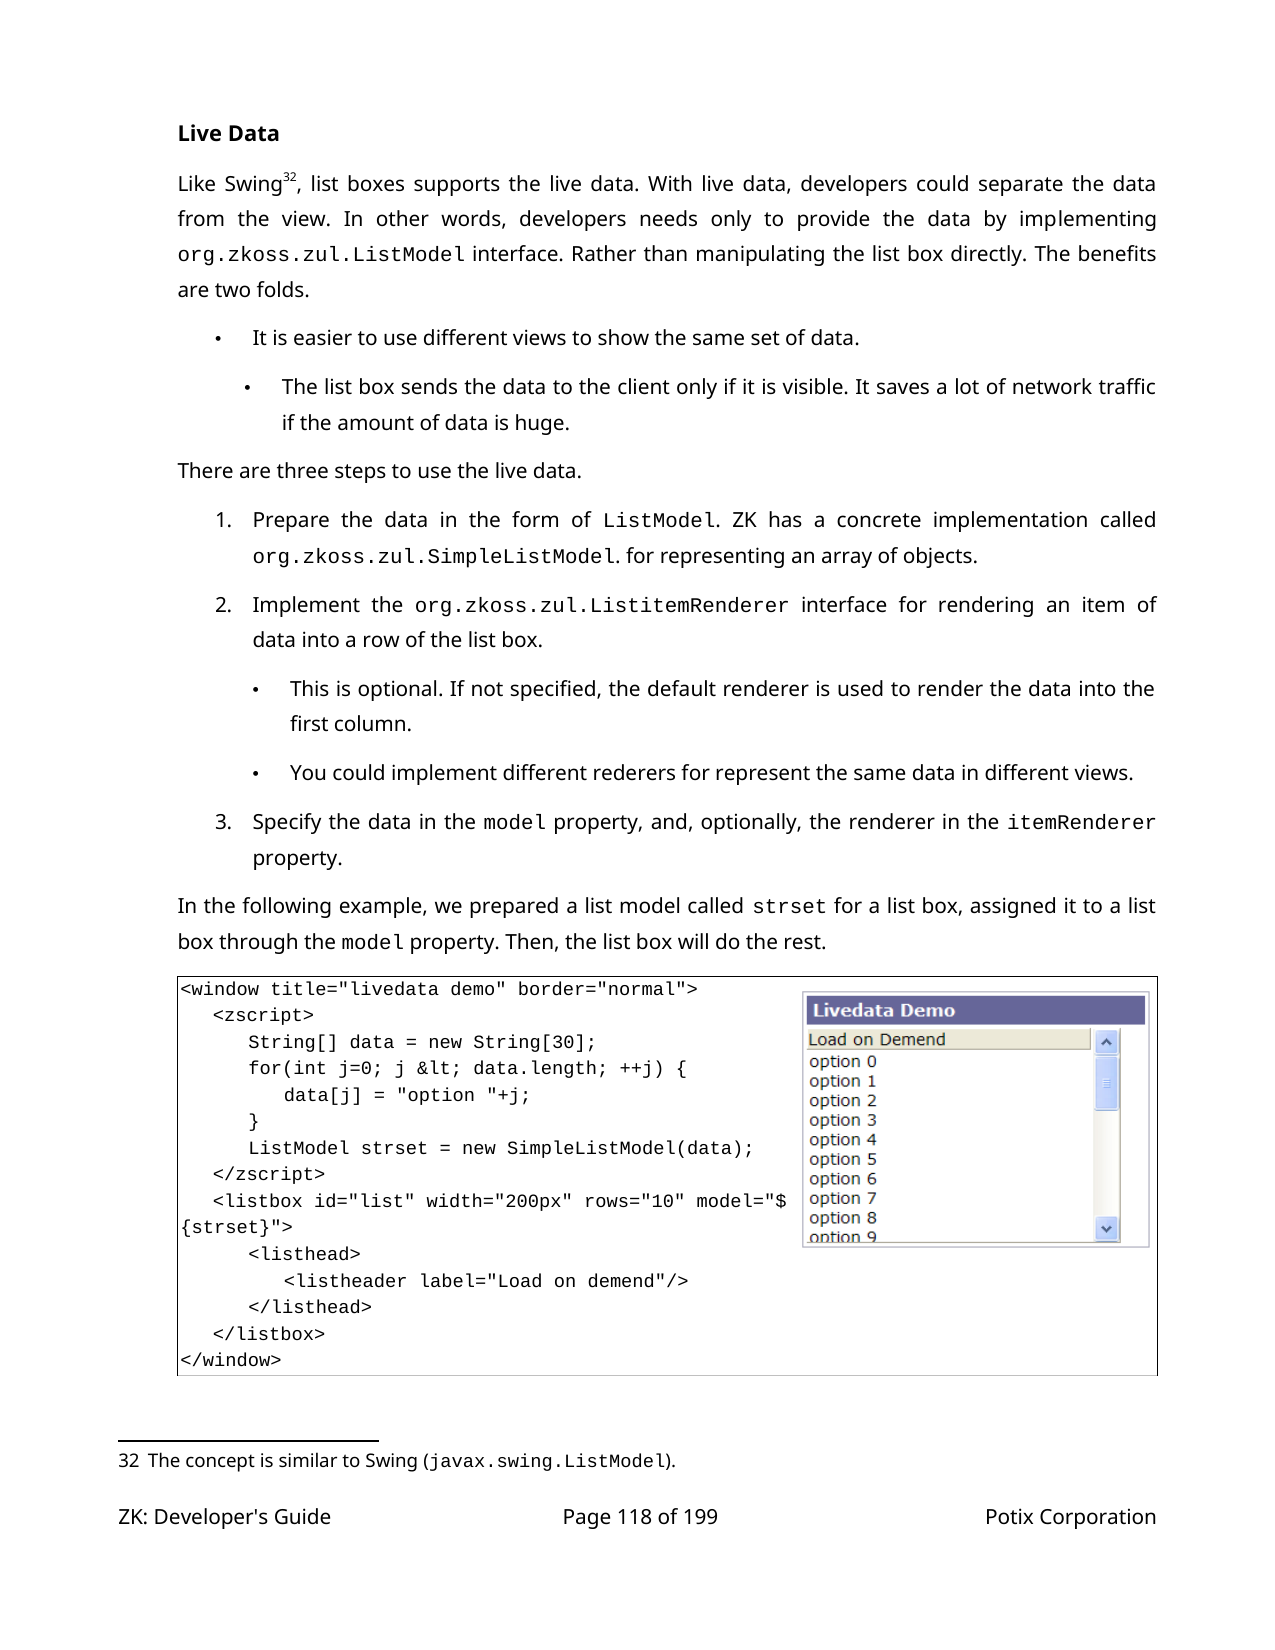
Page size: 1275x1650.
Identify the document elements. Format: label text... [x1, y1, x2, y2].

list It is easier to use different views to show the same set of data. [215, 323, 1157, 352]
text Like Swing, list boxes supports the live data. With live data, developers could separate the data from the view. In other words, developers needs only to provide the data by implementing org.zkoss.zul.ListModel interface. Rather than manipulating the list box directly. The benefits are two folds. [177, 169, 1157, 303]
list This is optional. If not specified, the default renderer is used to render the data into the first column. [252, 674, 1157, 738]
list You could implement different rederers for represent the same data in different views. [252, 758, 1157, 787]
list Prepare the data in the form of ListModel. ZK has a concrete implementation called org.zkoss.zul.SimpleListModel. for representing an array of objects. [215, 505, 1157, 569]
text The concept is similar to Swing (javax.swing.ListModel). [118, 1447, 1157, 1473]
picture [800, 989, 1152, 1250]
text In the following example, we prepared a list model called strset for a list box, assigned it to a list box through the model property. Then, the list box will do the rest. [177, 892, 1157, 956]
list Specify the data in the model property, and, optionally, the renderer in the itemRenderer property. [215, 807, 1157, 871]
list The list box sends the data to the client only if it is visible. It saves a lot of network traffic if the amount of data is huge. [244, 372, 1157, 436]
text There are three steps to use the live data. [177, 456, 1157, 485]
subtitle Live Data [177, 118, 1157, 148]
text <window title="livedata demo" border="normal"> <zscript> String[] data = new String[30]; for(int j=0; j &lt; data.length; ++j) { data[j] = "option "+j; } ListModel strset = new SimpleListModel(data); </zscript> <listbox id="list" width="200px" rows="10" model="${strset}"> <listhead> <listheader label="Load on demend"/> </listhead> </listbox> </window> [178, 977, 1157, 1375]
list Implement the org.zkoss.zul.ListitemRenderer interface for rendering an item of data into a row of the list box. [215, 590, 1157, 654]
